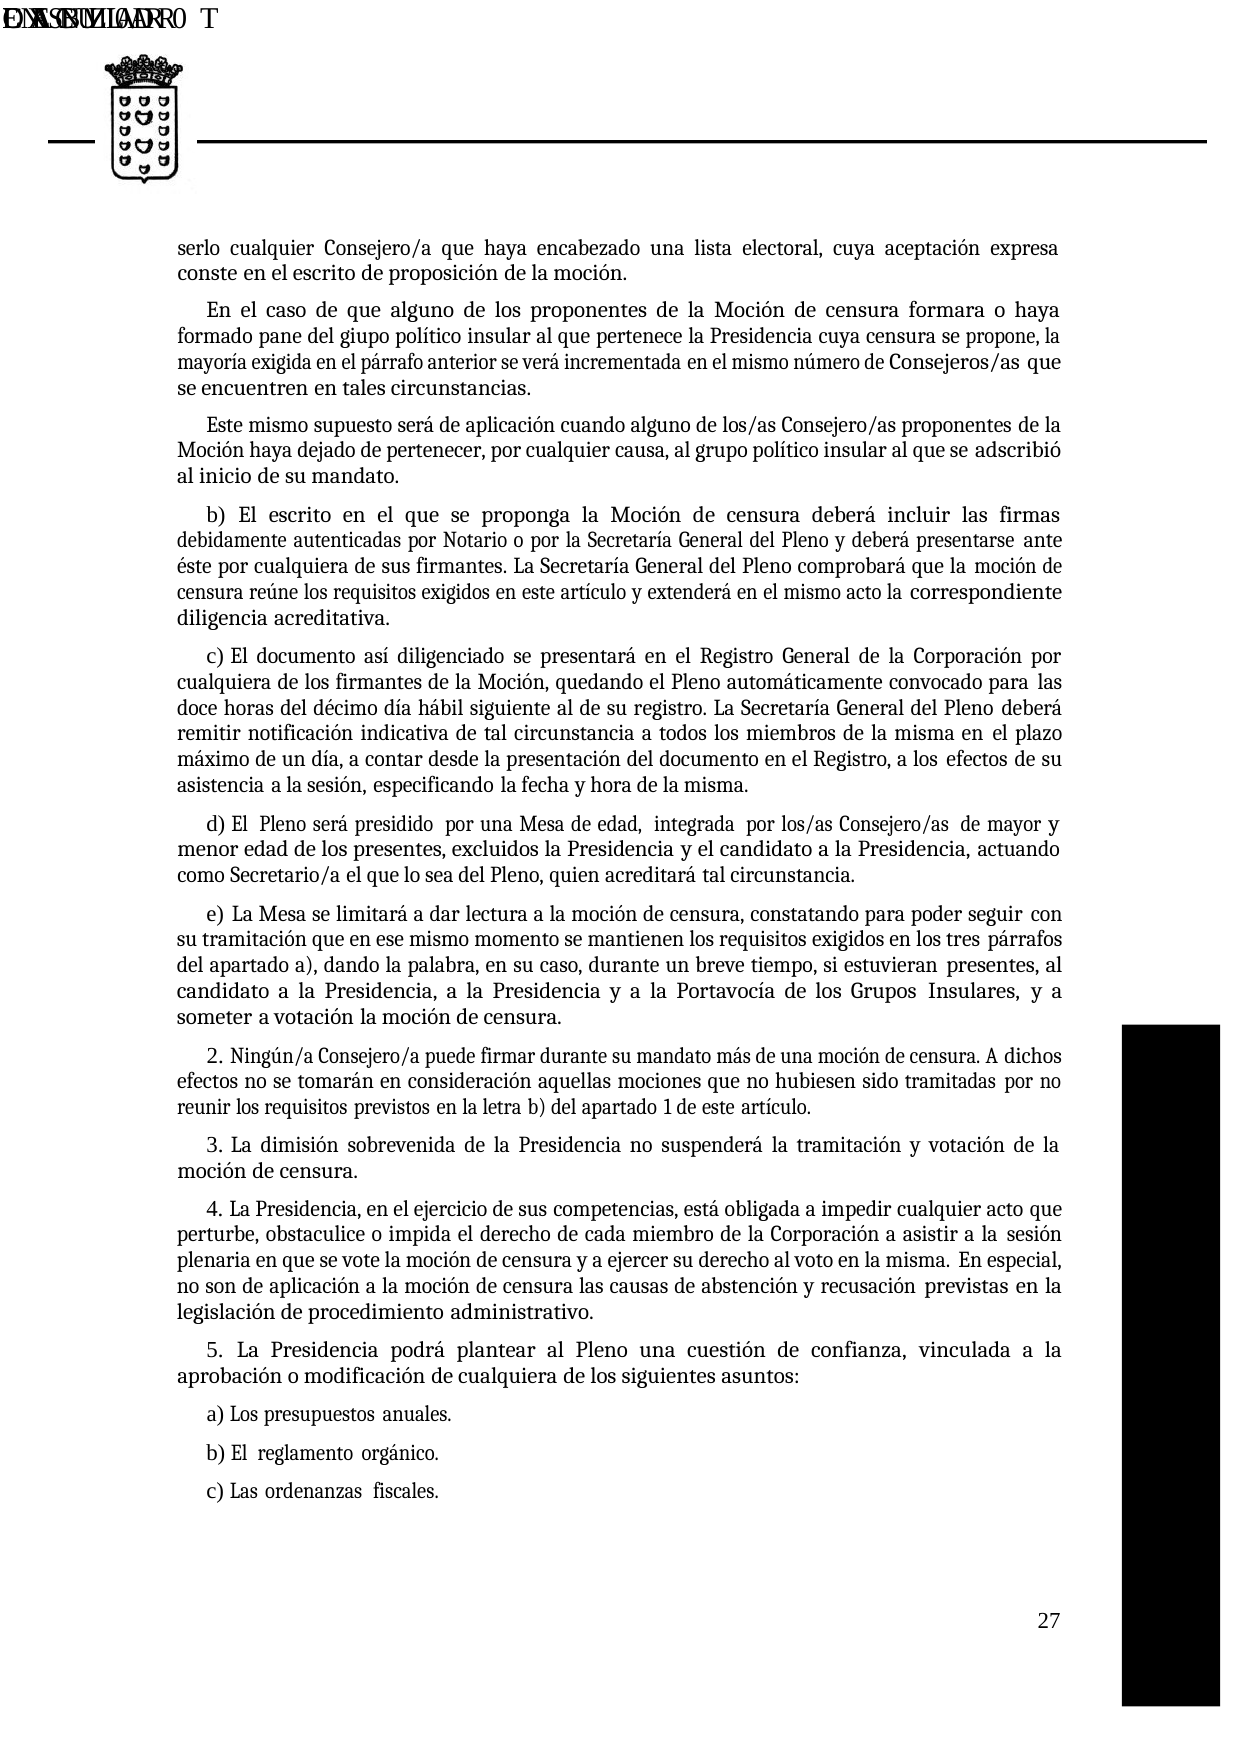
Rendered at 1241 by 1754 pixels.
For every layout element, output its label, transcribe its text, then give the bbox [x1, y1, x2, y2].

list El reglamento orgánico. [206, 1439, 1121, 1466]
list El documento así diligenciado se presentará en el Registro General de la Corporación por cualquiera de los firmantes de la Moción, quedando el Pleno automáticamente convocado para las doce horas del décimo día hábil siguiente al de su registro. La Secretaría General del Pleno deberá remitir notificación indicativa de tal circunstancia a todos los miembros de la misma en el plazo máximo de un día, a contar desde la presentación del documento en el Registro, a los efectos de su asistencia a la sesión, especificando la fecha y hora de la misma. [177, 643, 1062, 798]
text En el caso de que alguno de los proponentes de la Moción de censura formara o haya formado pane del giupo político insular al que pertenece la Presidencia cuya censura se propone, la mayoría exigida en el párrafo anterior se verá incrementada en el mismo número de Consejeros/as que se encuentren en tales circunstancias. [177, 297, 1061, 401]
list El escrito en el que se proponga la Moción de censura deberá incluir las firmas debidamente autenticadas por Notario o por la Secretaría General del Pleno y deberá presentarse ante éste por cualquiera de sus firmantes. La Secretaría General del Pleno comprobará que la moción de censura reúne los requisitos exigidos en este artículo y extenderá en el mismo acto la correspondiente diligencia acreditativa. [177, 501, 1062, 631]
list La Presidencia, en el ejercicio de sus competencias, está obligada a impedir cualquier acto que perturbe, obstaculice o impida el derecho de cada miembro de la Corporación a asistir a la sesión plenaria en que se vote la moción de censura y a ejercer su derecho al voto en la misma. En especial, no son de aplicación a la moción de censura las causas de abstención y recusación previstas en la legislación de procedimiento administrativo. [177, 1195, 1062, 1325]
text serlo cualquier Consejero/a que haya encabezado una lista electoral, cuya aceptación expresa conste en el escrito de proposición de la moción. [177, 234, 1060, 286]
list La Presidencia podrá plantear al Pleno una cuestión de confianza, vinculada a la aprobación o modificación de cualquiera de los siguientes asuntos: [177, 1337, 1062, 1389]
list Los presupuestos anuales. [206, 1400, 1121, 1427]
list La dimisión sobrevenida de la Presidencia no suspenderá la tramitación y votación de la moción de censura. [177, 1131, 1061, 1184]
list Ningún/a Consejero/a puede firmar durante su mandato más de una moción de censura. A dichos efectos no se tomarán en consideración aquellas mociones que no hubiesen sido tramitadas por no reunir los requisitos previstos en la letra b) del apartado 1 de este artículo. [177, 1042, 1062, 1120]
text Este mismo supuesto será de aplicación cuando alguno de los/as Consejero/as proponentes de la Moción haya dejado de pertenecer, por cualquier causa, al grupo político insular al que se adscribió al inicio de su mandato. [177, 412, 1061, 489]
list El Pleno será presidido por una Mesa de edad, integrada por los/as Consejero/as de mayor y menor edad de los presentes, excluidos la Presidencia y el candidato a la Presidencia, actuando como Secretario/a el que lo sea del Pleno, quien acreditará tal circunstancia. [177, 810, 1060, 888]
list Las ordenanzas fiscales. [206, 1477, 1121, 1504]
picture [95, 38, 197, 194]
list La Mesa se limitará a dar lectura a la moción de censura, constatando para poder seguir con su tramitación que en ese mismo momento se mantienen los requisitos exigidos en los tres párrafos del apartado a), dando la palabra, en su caso, durante un breve tiempo, si estuvieran presentes, al candidato a la Presidencia, a la Presidencia y a la Portavocía de los Grupos Insulares, y a someter a votación la moción de censura. [177, 900, 1062, 1030]
